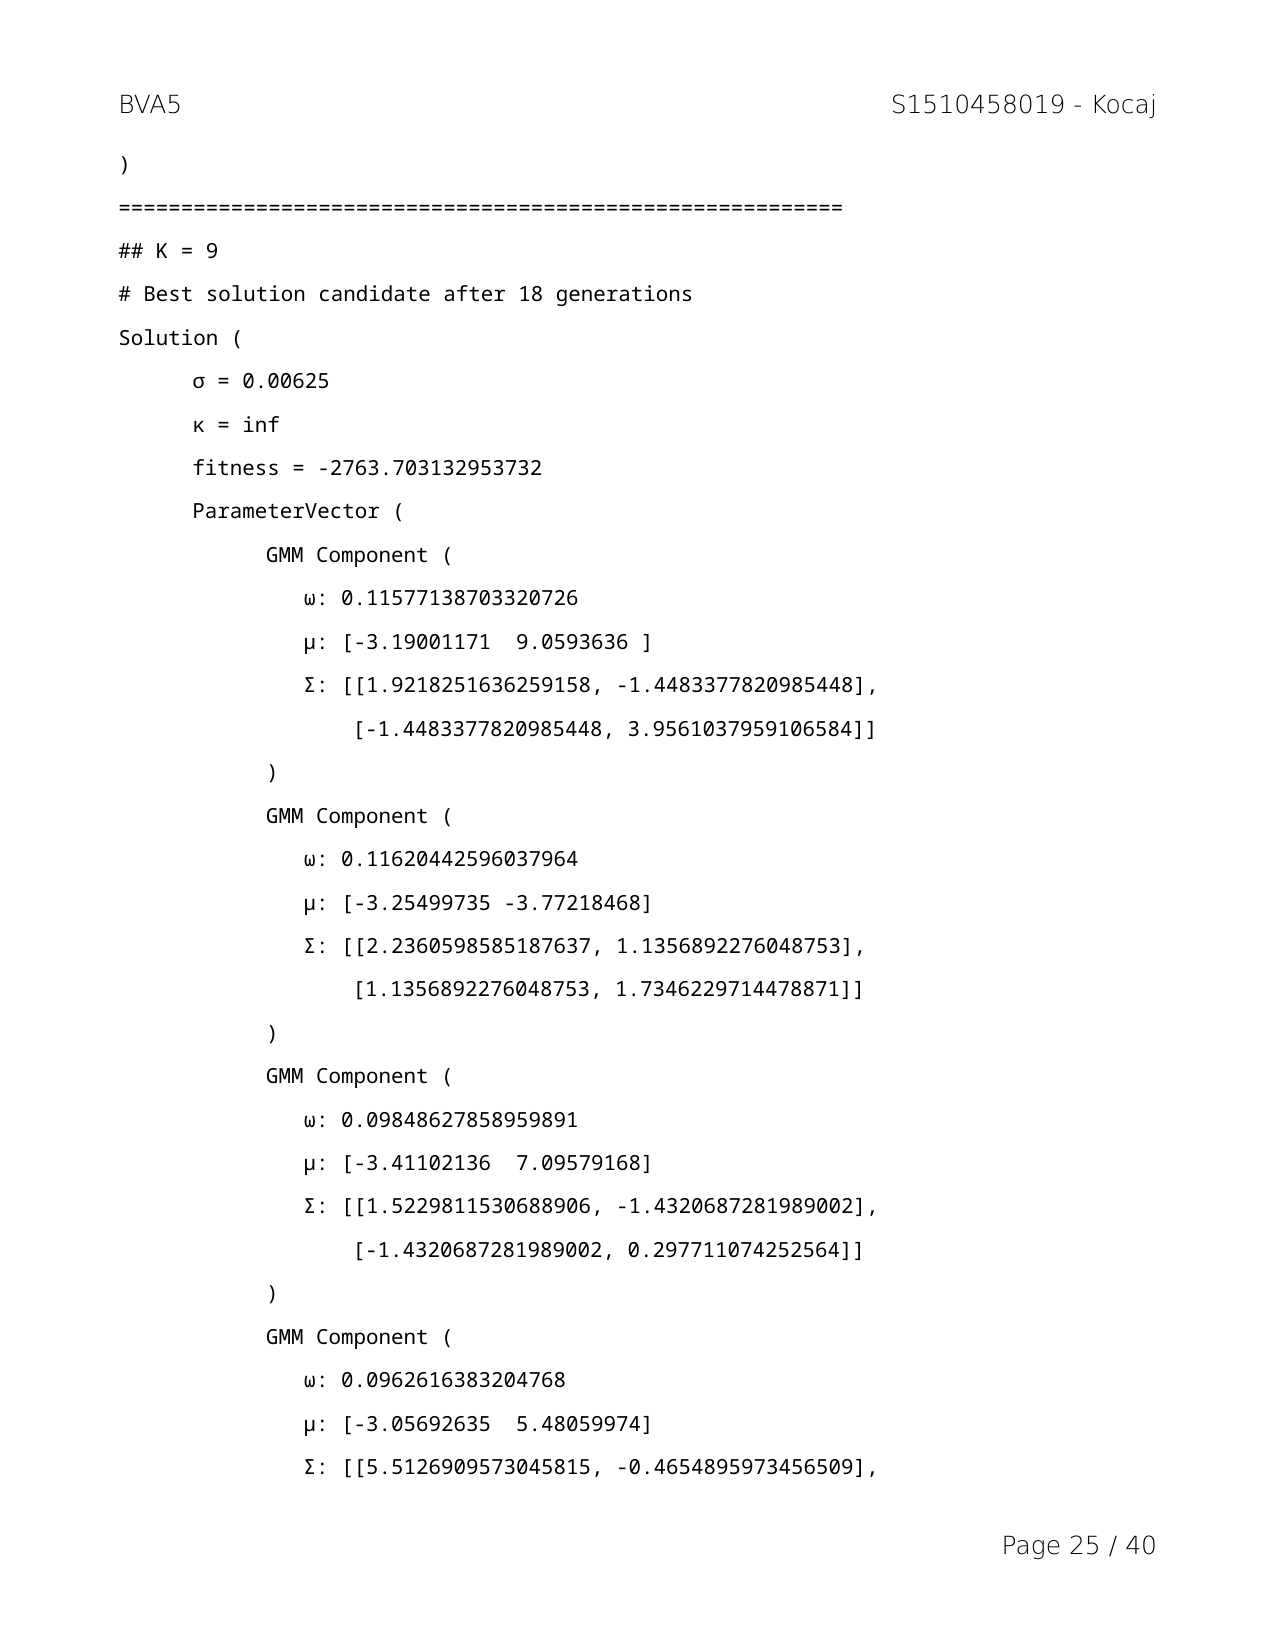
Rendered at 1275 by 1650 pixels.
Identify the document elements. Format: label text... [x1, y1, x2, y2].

text μ: [-3.41102136 7.09579168] [118, 1148, 1157, 1177]
text ParameterVector ( [118, 497, 1157, 525]
text Σ: [[1.5229811530688906, -1.4320687281989002], [118, 1192, 1157, 1220]
text ω: 0.0962616383204768 [118, 1365, 1157, 1394]
text GMM Component ( [118, 1061, 1157, 1090]
text σ = 0.00625 [118, 366, 1157, 395]
text ω: 0.09848627858959891 [118, 1105, 1157, 1133]
text ) [118, 1018, 1157, 1046]
text ========================================================== [118, 193, 1157, 221]
text μ: [-3.05692635 5.48059974] [118, 1409, 1157, 1437]
text ω: 0.11620442596037964 [118, 844, 1157, 873]
text Σ: [[5.5126909573045815, -0.4654895973456509], [118, 1452, 1157, 1481]
text Solution ( [118, 323, 1157, 351]
text ) [118, 149, 1157, 178]
text μ: [-3.19001171 9.0593636 ] [118, 627, 1157, 655]
text Σ: [[1.9218251636259158, -1.4483377820985448], [118, 670, 1157, 699]
text GMM Component ( [118, 1322, 1157, 1350]
text [-1.4483377820985448, 3.9561037959106584]] [118, 714, 1157, 742]
text GMM Component ( [118, 540, 1157, 568]
text ) [118, 757, 1157, 786]
text fitness = -2763.703132953732 [118, 453, 1157, 482]
text ω: 0.11577138703320726 [118, 583, 1157, 612]
text [1.1356892276048753, 1.7346229714478871]] [118, 974, 1157, 1003]
text [-1.4320687281989002, 0.297711074252564]] [118, 1235, 1157, 1263]
text Σ: [[2.2360598585187637, 1.1356892276048753], [118, 931, 1157, 959]
text μ: [-3.25499735 -3.77218468] [118, 888, 1157, 916]
text ) [118, 1278, 1157, 1307]
text GMM Component ( [118, 801, 1157, 829]
text ## K = 9 [118, 236, 1157, 264]
text # Best solution candidate after 18 generations [118, 279, 1157, 308]
text κ = inf [118, 410, 1157, 438]
